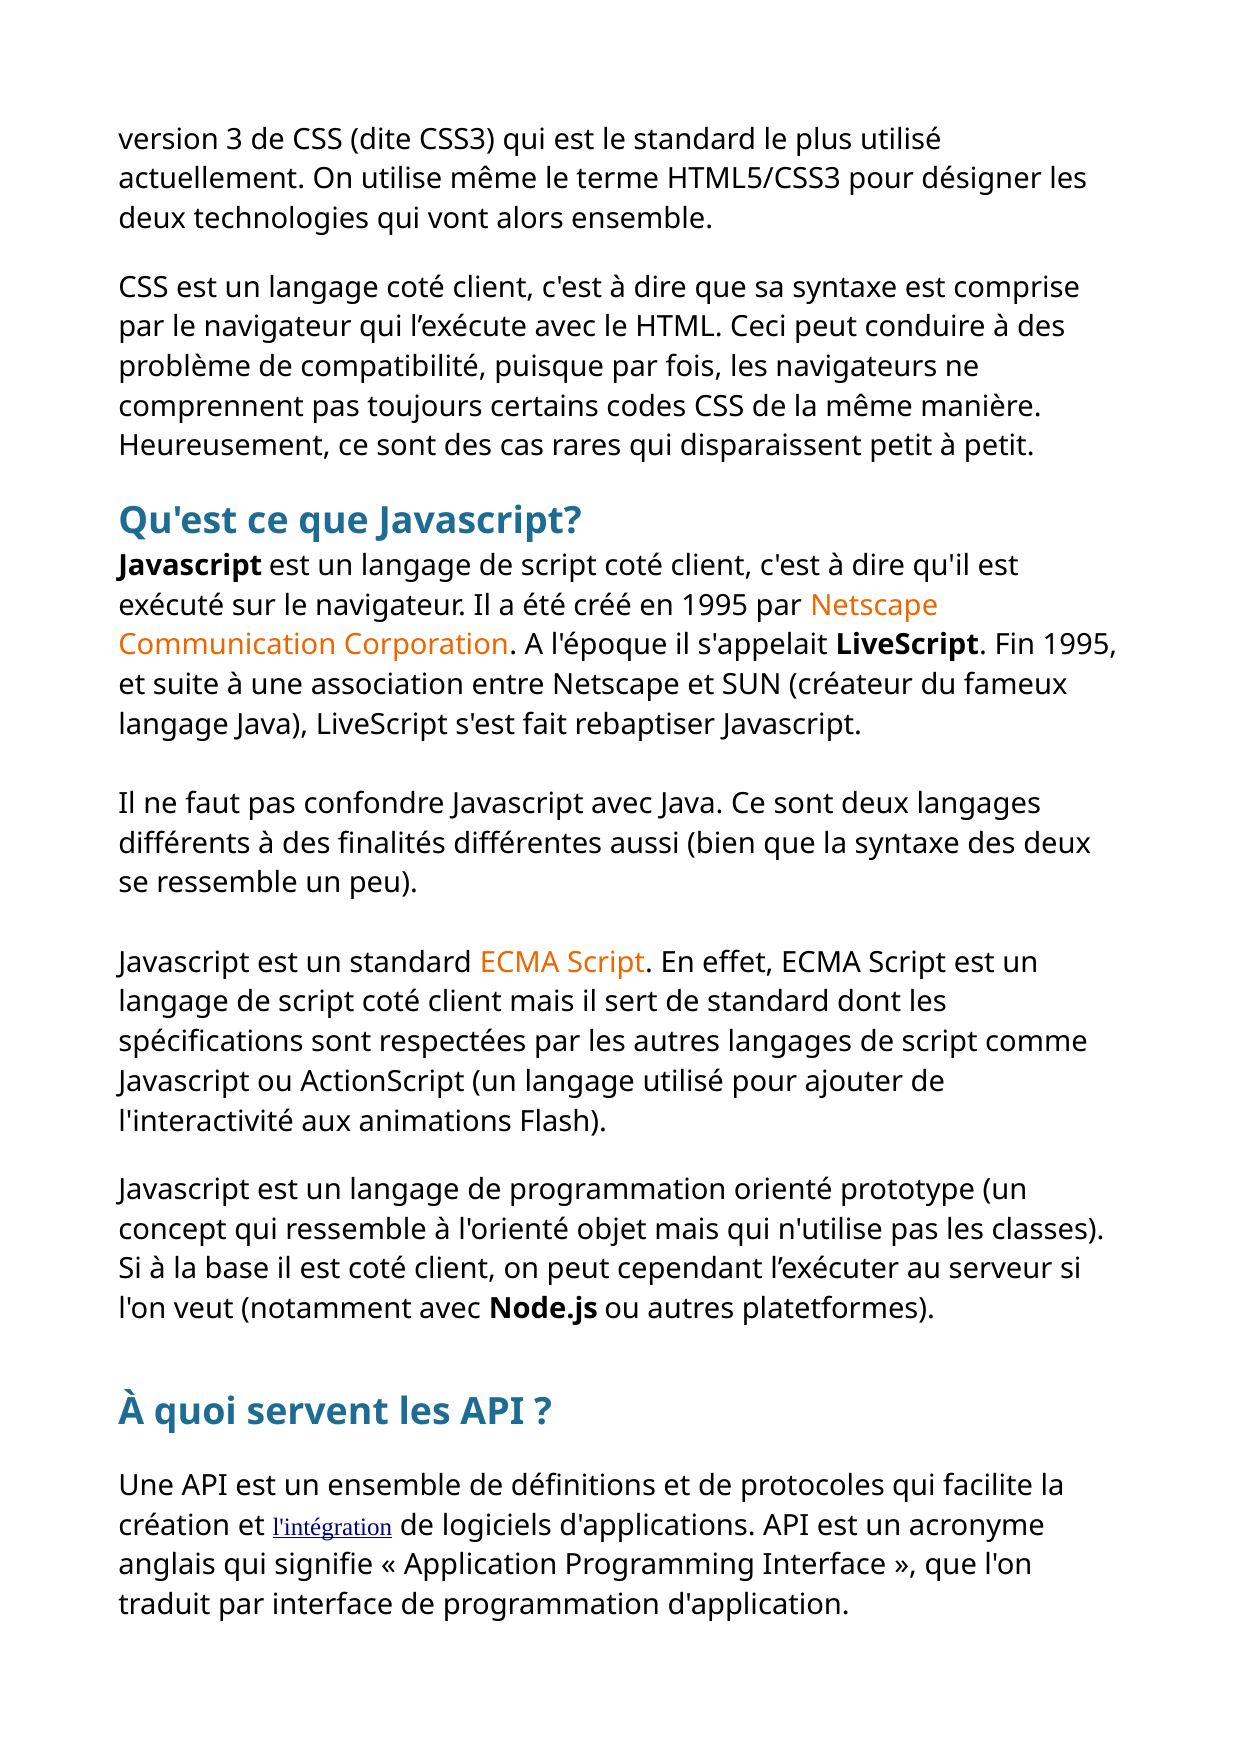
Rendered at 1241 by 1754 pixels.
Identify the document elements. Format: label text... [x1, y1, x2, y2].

text version 3 de CSS (dite CSS3) qui est le standard le plus utilisé actuellement. On utilise même le terme HTML5/CSS3 pour désigner les deux technologies qui vont alors ensemble. CSS est un langage coté client, c'est à dire que sa syntaxe est comprise par le navigateur qui l’exécute avec le HTML. Ceci peut conduire à des problème de compatibilité, puisque par fois, les navigateurs ne comprennent pas toujours certains codes CSS de la même manière. Heureusement, ce sont des cas rares qui disparaissent petit à petit. [118, 118, 1122, 464]
text Une API est un ensemble de définitions et de protocoles qui facilite la création et l'intégration de logiciels d'applications. API est un acronyme anglais qui signifie « Application Programming Interface », que l'on traduit par interface de programmation d'application. [118, 1464, 1122, 1623]
text Javascript est un standard ECMA Script. En effet, ECMA Script est un langage de script coté client mais il sert de standard dont les spécifications sont respectées par les autres langages de script comme Javascript ou ActionScript (un langage utilisé pour ajouter de l'interactivité aux animations Flash). Javascript est un langage de programmation orienté prototype (un concept qui ressemble à l'orienté objet mais qui n'utilise pas les classes). Si à la base il est coté client, on peut cependant l’exécuter au serveur si l'on veut (notamment avec Node.js ou autres platetformes). [118, 941, 1122, 1327]
text Il ne faut pas confondre Javascript avec Java. Ce sont deux langages différents à des finalités différentes aussi (bien que la syntaxe des deux se ressemble un peu). [118, 782, 1122, 901]
subtitle À quoi servent les API ? [118, 1384, 1122, 1436]
subtitle Qu'est ce que Javascript? [118, 493, 1122, 544]
text Javascript est un langage de script coté client, c'est à dire qu'il est exécuté sur le navigateur. Il a été créé en 1995 par Netscape Communication Corporation. A l'époque il s'appelait LiveScript. Fin 1995, et suite à une association entre Netscape et SUN (créateur du fameux langage Java), LiveScript s'est fait rebaptiser Javascript. [118, 544, 1122, 743]
